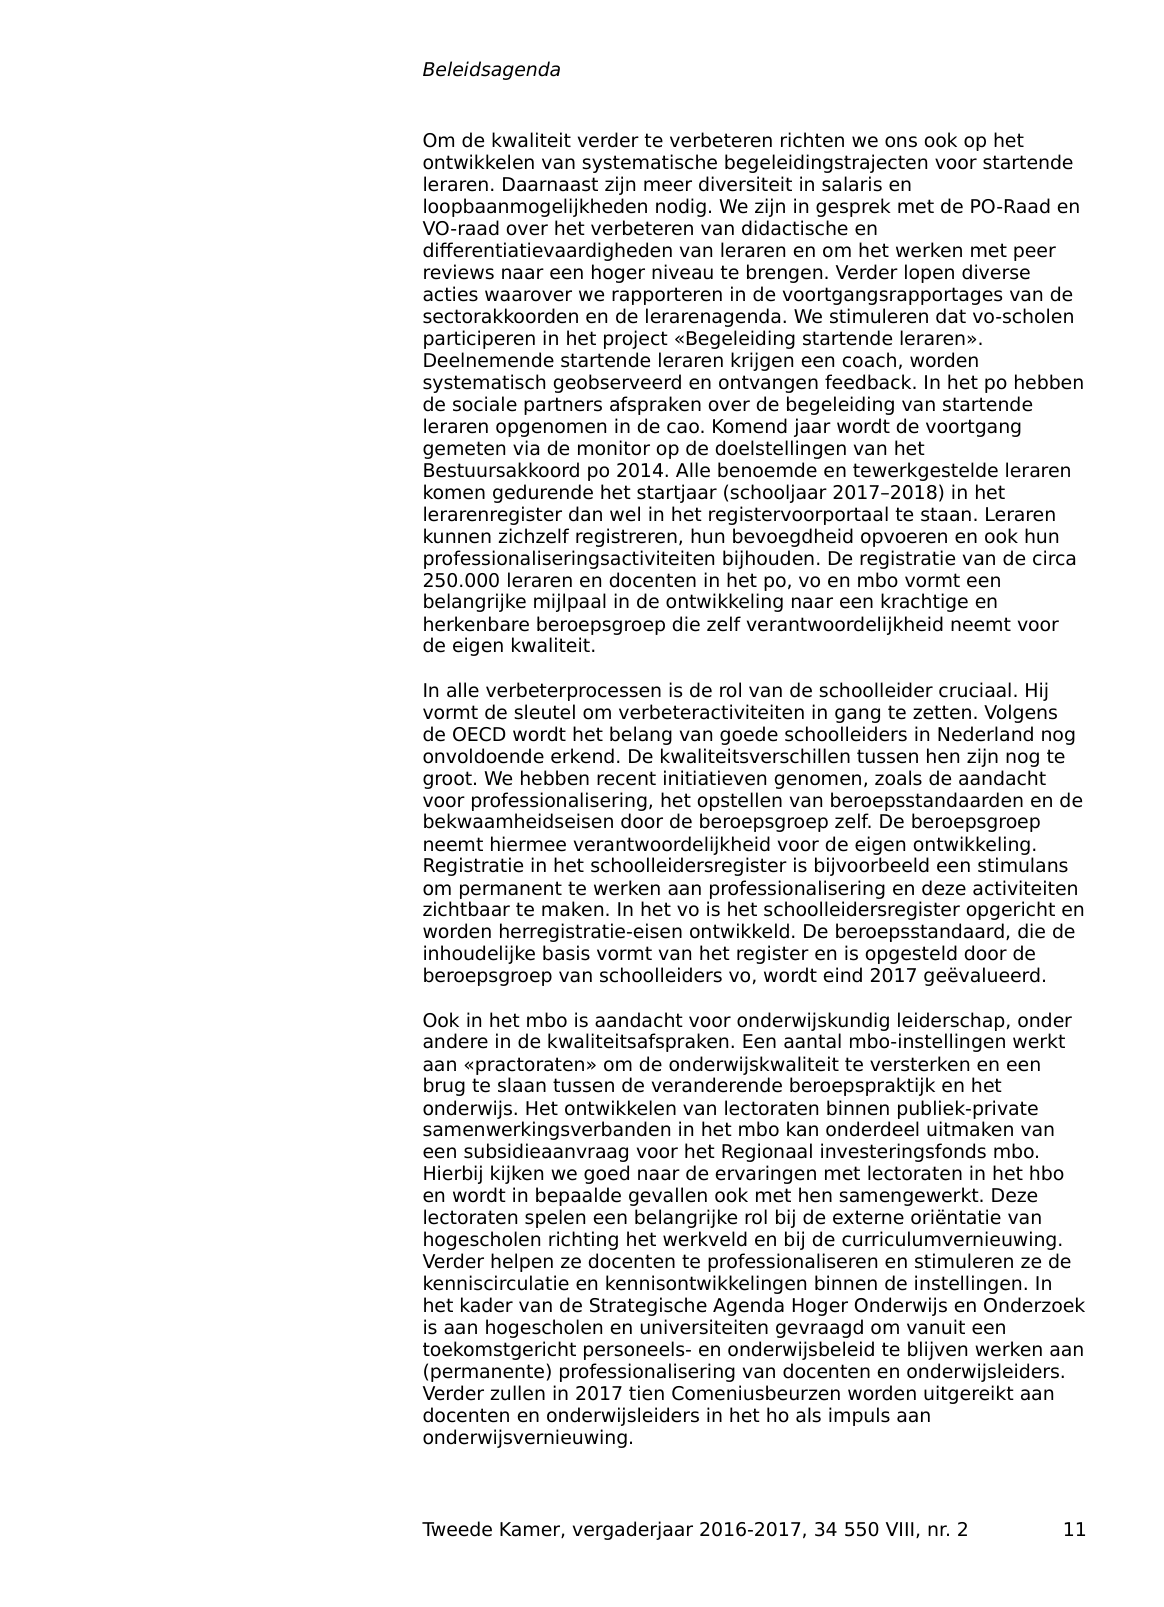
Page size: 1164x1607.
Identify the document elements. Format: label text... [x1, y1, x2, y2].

text Ook in het mbo is aandacht voor onderwijskundig leiderschap, onder andere in de kwaliteitsafspraken. Een aantal mbo-instellingen werkt aan «practoraten» om de onderwijskwaliteit te versterken en een brug te slaan tussen de veranderende beroepspraktijk en het onderwijs. Het ontwikkelen van lectoraten binnen publiek-private samenwerkingsverbanden in het mbo kan onderdeel uitmaken van een subsidieaanvraag voor het Regionaal investeringsfonds mbo. Hierbij kijken we goed naar de ervaringen met lectoraten in het hbo en wordt in bepaalde gevallen ook met hen samengewerkt. Deze lectoraten spelen een belangrijke rol bij de externe oriëntatie van hogescholen richting het werkveld en bij de curriculumvernieuwing. Verder helpen ze docenten te professionaliseren en stimuleren ze de kenniscirculatie en kennisontwikkelingen binnen de instellingen. In het kader van de Strategische Agenda Hoger Onderwijs en Onderzoek is aan hogescholen en universiteiten gevraagd om vanuit een toekomstgericht personeels- en onderwijsbeleid te blijven werken aan (permanente) professionalisering van docenten en onderwijsleiders. Verder zullen in 2017 tien Comeniusbeurzen worden uitgereikt aan docenten en onderwijsleiders in het ho als impuls aan onderwijsvernieuwing. [422, 1009, 1087, 1449]
text In alle verbeterprocessen is de rol van de schoolleider cruciaal. Hij vormt de sleutel om verbeteractiviteiten in gang te zetten. Volgens de OECD wordt het belang van goede schoolleiders in Nederland nog onvoldoende erkend. De kwaliteitsverschillen tussen hen zijn nog te groot. We hebben recent initiatieven genomen, zoals de aandacht voor professionalisering, het opstellen van beroepsstandaarden en de bekwaamheidseisen door de beroepsgroep zelf. De beroepsgroep neemt hiermee verantwoordelijkheid voor de eigen ontwikkeling. Registratie in het schoolleidersregister is bijvoorbeeld een stimulans om permanent te werken aan professionalisering en deze activiteiten zichtbaar te maken. In het vo is het schoolleidersregister opgericht en worden herregistratie-eisen ontwikkeld. De beroepsstandaard, die de inhoudelijke basis vormt van het register en is opgesteld door de beroepsgroep van schoolleiders vo, wordt eind 2017 geëvalueerd. [422, 679, 1087, 987]
text Om de kwaliteit verder te verbeteren richten we ons ook op het ontwikkelen van systematische begeleidingstrajecten voor startende leraren. Daarnaast zijn meer diversiteit in salaris en loopbaanmogelijkheden nodig. We zijn in gesprek met de PO-Raad en VO-raad over het verbeteren van didactische en differentiatievaardigheden van leraren en om het werken met peer reviews naar een hoger niveau te brengen. Verder lopen diverse acties waarover we rapporteren in de voortgangsrapportages van de sectorakkoorden en de lerarenagenda. We stimuleren dat vo-scholen participeren in het project «Begeleiding startende leraren». Deelnemende startende leraren krijgen een coach, worden systematisch geobserveerd en ontvangen feedback. In het po hebben de sociale partners afspraken over de begeleiding van startende leraren opgenomen in de cao. Komend jaar wordt de voortgang gemeten via de monitor op de doelstellingen van het Bestuursakkoord po 2014. Alle benoemde en tewerkgestelde leraren komen gedurende het startjaar (schooljaar 2017–2018) in het lerarenregister dan wel in het registervoorportaal te staan. Leraren kunnen zichzelf registreren, hun bevoegdheid opvoeren en ook hun professionaliseringsactiviteiten bijhouden. De registratie van de circa 250.000 leraren en docenten in het po, vo en mbo vormt een belangrijke mijlpaal in de ontwikkeling naar een krachtige en herkenbare beroepsgroep die zelf verantwoordelijkheid neemt voor de eigen kwaliteit. [422, 130, 1087, 657]
